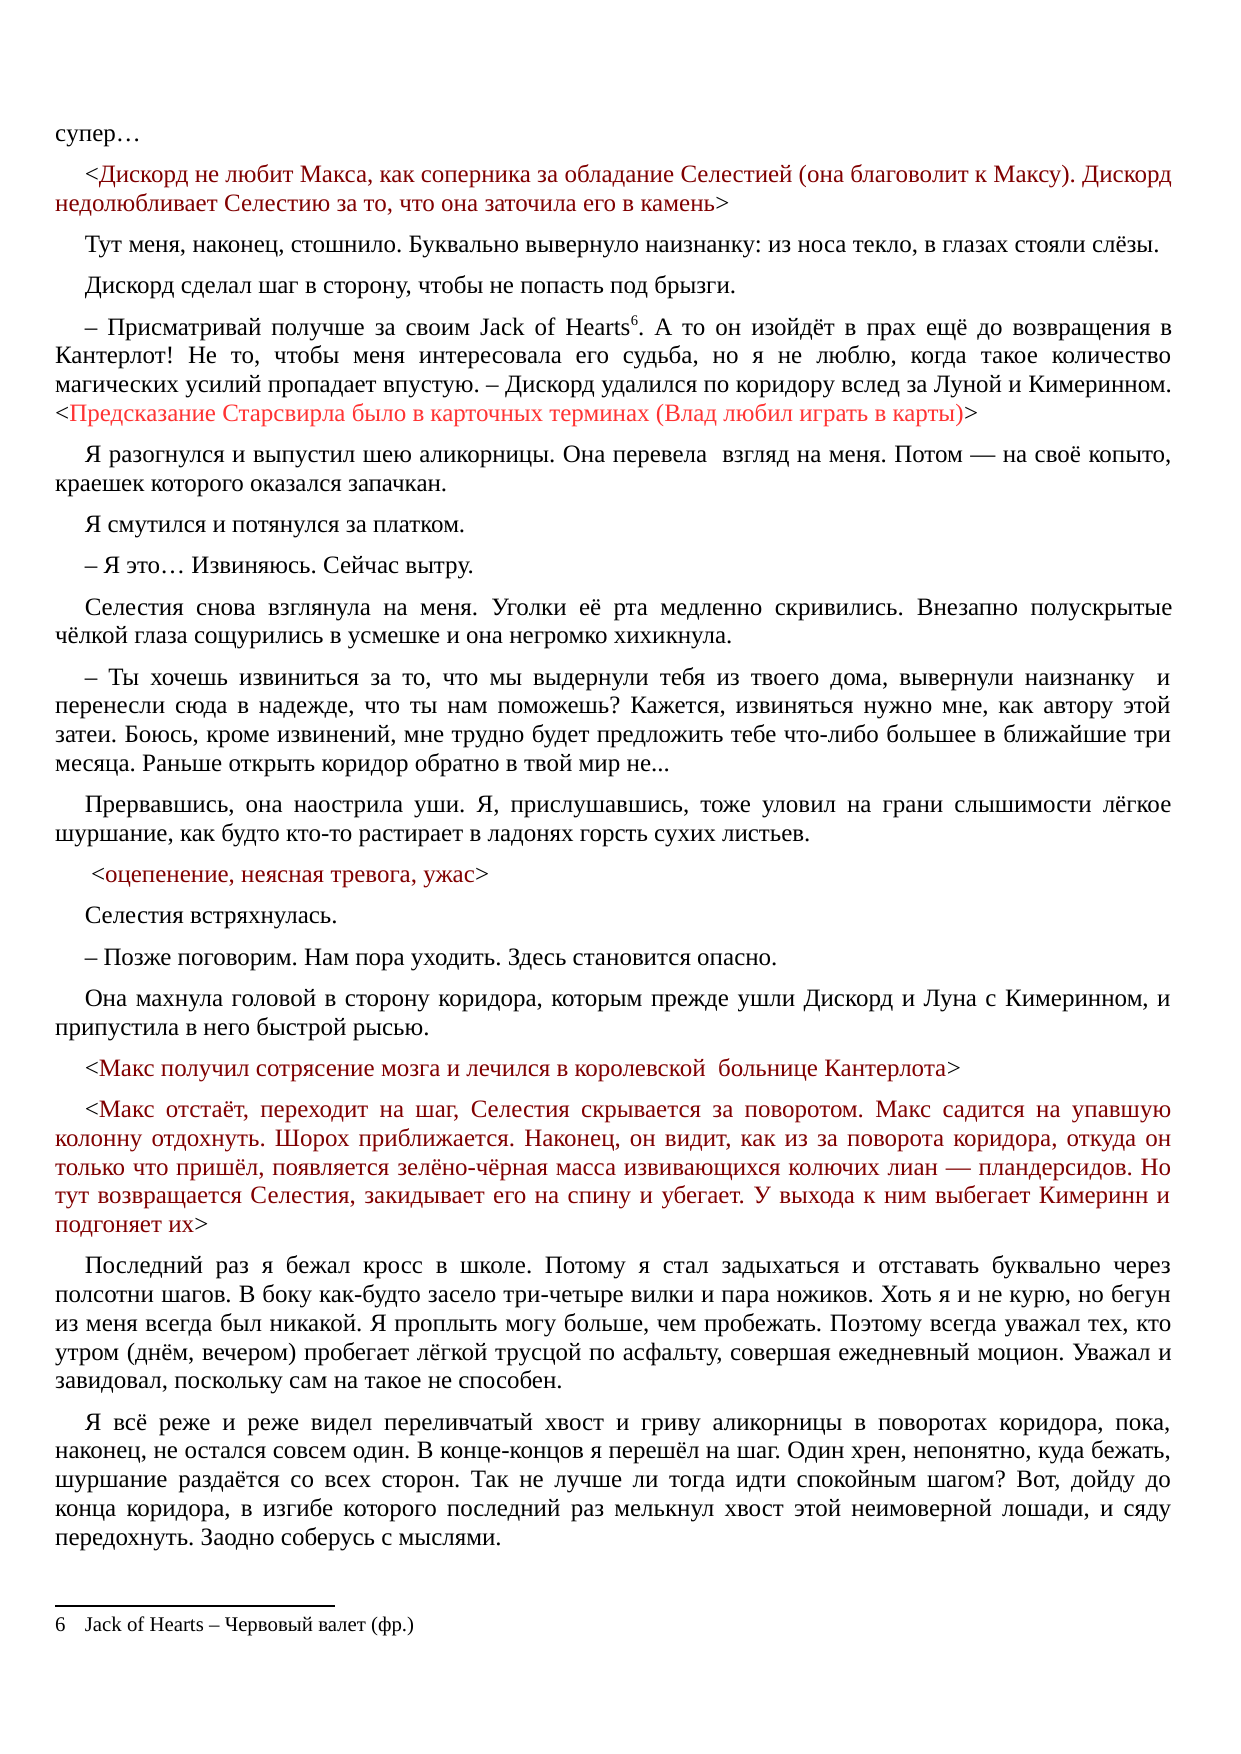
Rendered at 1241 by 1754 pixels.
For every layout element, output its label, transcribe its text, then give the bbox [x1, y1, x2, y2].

text – Я это… Извиняюсь. Сейчас вытру. [55, 551, 1172, 579]
text – Присматривай получше за своим Jack of Hearts. А то он изойдёт в прах ещё до возвращения в Кантерлот! Не то, чтобы меня интересовала его судьба, но я не люблю, когда такое количество магических усилий пропадает впустую. – Дискорд удалился по коридору вслед за Луной и Кимеринном. <Предсказание Старсвирла было в карточных терминах (Влад любил играть в карты)> [55, 312, 1172, 427]
text Тут меня, наконец, стошнило. Буквально вывернуло наизнанку: из носа текло, в глазах стояли слёзы. [55, 229, 1172, 258]
text супер… [55, 118, 1172, 147]
text Я смутился и потянулся за платком. [55, 509, 1172, 538]
text <Макс отстаёт, переходит на шаг, Селестия скрывается за поворотом. Макс садится на упавшую колонну отдохнуть. Шорох приближается. Наконец, он видит, как из за поворота коридора, откуда он только что пришёл, появляется зелёно-чёрная масса извивающихся колючих лиан — пландерсидов. Но тут возвращается Селестия, закидывает его на спину и убегает. У выхода к ним выбегает Кимеринн и подгоняет их> [55, 1094, 1172, 1238]
text Дискорд сделал шаг в сторону, чтобы не попасть под брызги. [55, 271, 1172, 299]
text Я разогнулся и выпустил шею аликорницы. Она перевела взгляд на меня. Потом — на своё копыто, краешек которого оказался запачкан. [55, 439, 1172, 497]
text – Ты хочешь извиниться за то, что мы выдернули тебя из твоего дома, вывернули наизнанку и перенесли сюда в надежде, что ты нам поможешь? Кажется, извиняться нужно мне, как автору этой затеи. Боюсь, кроме извинений, мне трудно будет предложить тебе что-либо большее в ближайшие три месяца. Раньше открыть коридор обратно в твой мир не... [55, 662, 1172, 777]
text <Дискорд не любит Макса, как соперника за обладание Селестией (она благоволит к Максу). Дискорд недолюбливает Селестию за то, что она заточила его в камень> [55, 159, 1172, 217]
text <Макс получил сотрясение мозга и лечился в королевской больнице Кантерлота> [55, 1053, 1172, 1082]
text <оцепенение, неясная тревога, ужас> [55, 859, 1172, 888]
text Селестия снова взглянула на меня. Уголки её рта медленно скривились. Внезапно полускрытые чёлкой глаза сощурились в усмешке и она негромко хихикнула. [55, 592, 1172, 649]
text Jack of Hearts – Червовый валет (фр.) [55, 1612, 1172, 1636]
text – Позже поговорим. Нам пора уходить. Здесь становится опасно. [55, 942, 1172, 971]
text Прервавшись, она наострила уши. Я, прислушавшись, тоже уловил на грани слышимости лёгкое шуршание, как будто кто-то растирает в ладонях горсть сухих листьев. [55, 789, 1172, 847]
text Я всё реже и реже видел переливчатый хвост и гриву аликорницы в поворотах коридора, пока, наконец, не остался совсем один. В конце-концов я перешёл на шаг. Один хрен, непонятно, куда бежать, шуршание раздаётся со всех сторон. Так не лучше ли тогда идти спокойным шагом? Вот, дойду до конца коридора, в изгибе которого последний раз мелькнул хвост этой неимоверной лошади, и сяду передохнуть. Заодно соберусь с мыслями. [55, 1407, 1172, 1551]
text Она махнула головой в сторону коридора, которым прежде ушли Дискорд и Луна с Кимеринном, и припустила в него быстрой рысью. [55, 983, 1172, 1041]
text Последний раз я бежал кросс в школе. Потому я стал задыхаться и отставать буквально через полсотни шагов. В боку как-будто засело три-четыре вилки и пара ножиков. Хоть я и не курю, но бегун из меня всегда был никакой. Я проплыть могу больше, чем пробежать. Поэтому всегда уважал тех, кто утром (днём, вечером) пробегает лёгкой трусцой по асфальту, совершая ежедневный моцион. Уважал и завидовал, поскольку сам на такое не способен. [55, 1251, 1172, 1394]
text Селестия встряхнулась. [55, 901, 1172, 929]
